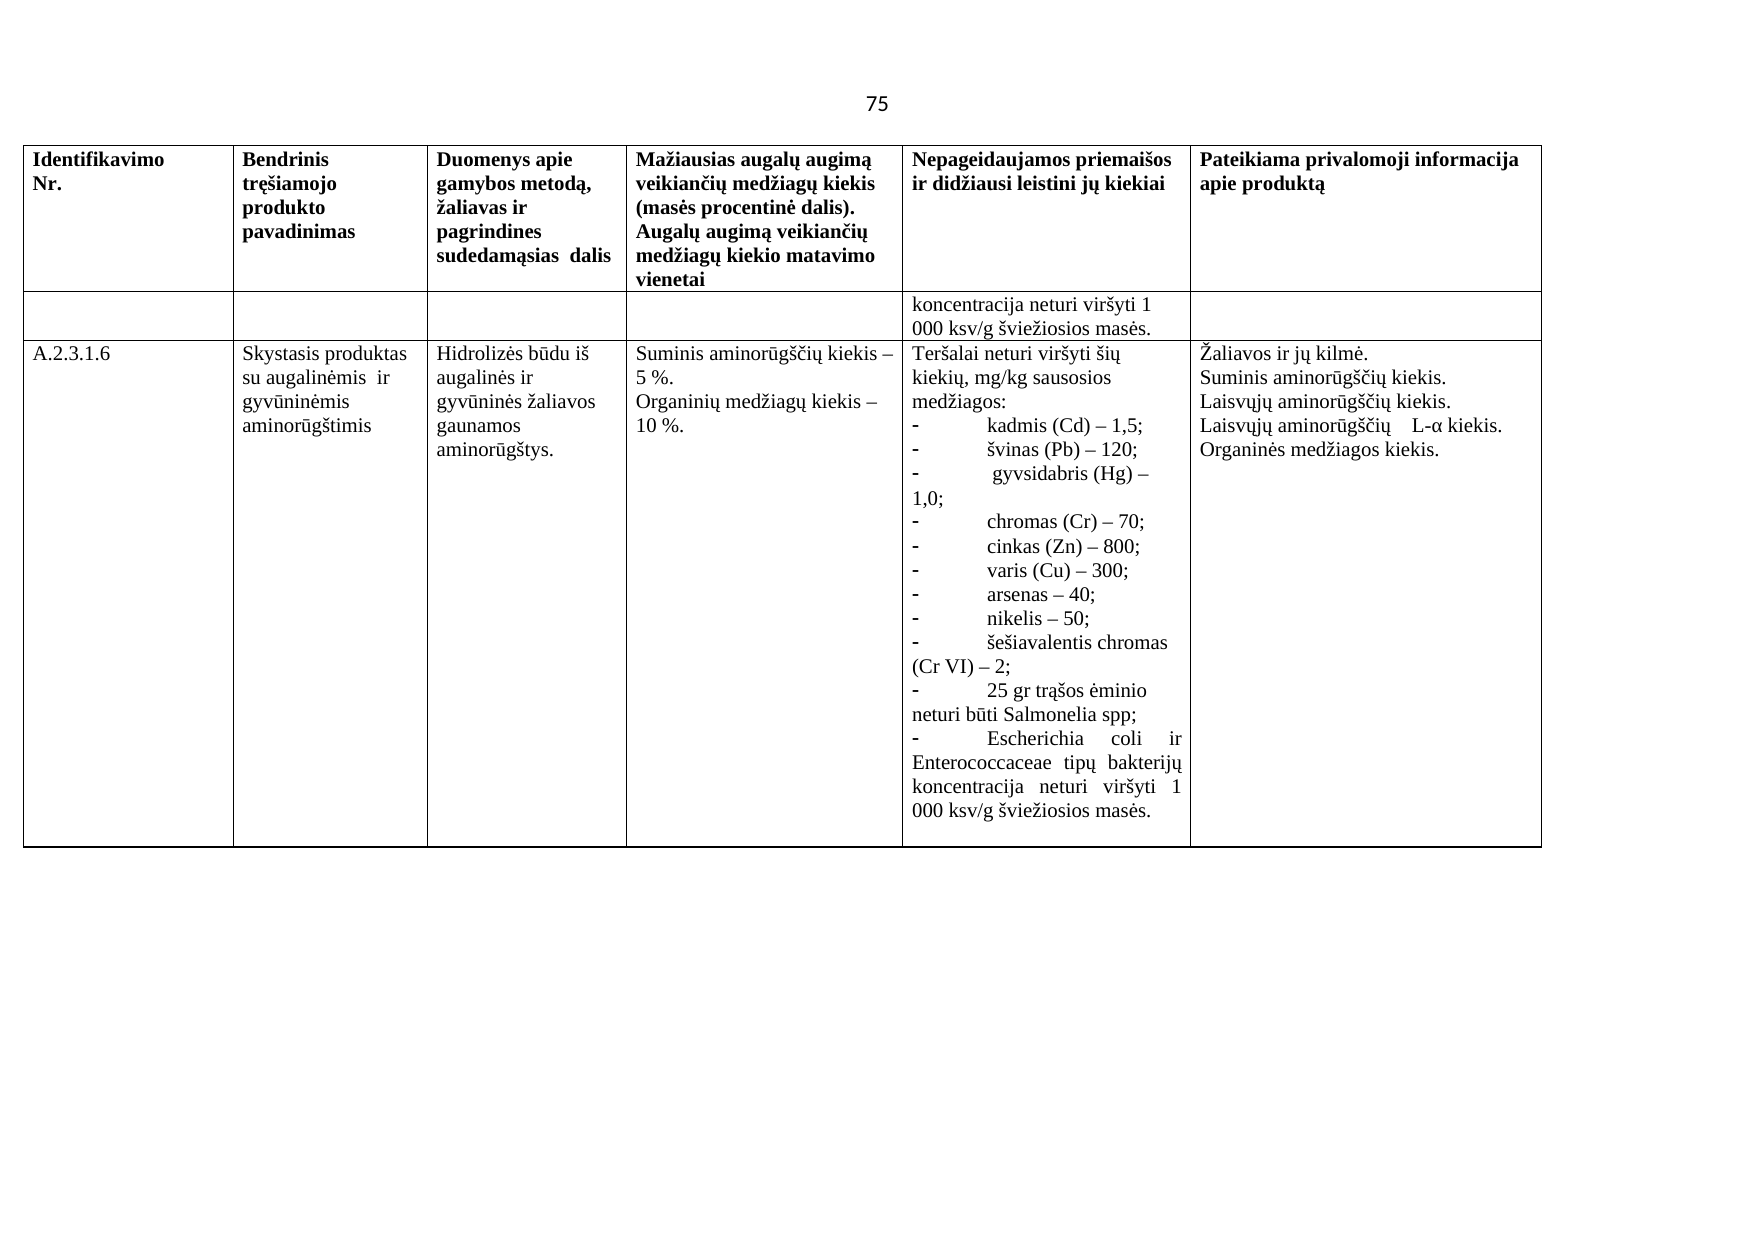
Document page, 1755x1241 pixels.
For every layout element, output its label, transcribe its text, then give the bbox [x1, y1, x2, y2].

table_cell Teršalai neturi viršyti šių kiekių, mg/kg sausosios medžiagos:  kadmis (Cd) – 1,5;  švinas (Pb) – 120;  gyvsidabris (Hg) – 1,0;  chromas (Cr) – 70;  cinkas (Zn) – 800;  varis (Cu) – 300;  arsenas – 40;  nikelis – 50;  šešiavalentis chromas (Cr VI) – 2;  25 gr trąšos ėminio neturi būti Salmonelia spp;  Escherichia coli ir Enterococcaceae tipų bakterijų koncentracija neturi viršyti 1 000 ksv/g šviežiosios masės. [903, 341, 1190, 846]
table_cell Žaliavos ir jų kilmė. Suminis aminorūgščių kiekis. Laisvųjų aminorūgščių kiekis. Laisvųjų aminorūgščių L-α kiekis. Organinės medžiagos kiekis. [1191, 341, 1541, 846]
table_cell [627, 292, 902, 340]
table_header Duomenys apie gamybos metodą, žaliavas ir pagrindines sudedamąsias dalis [428, 146, 626, 291]
table_header Mažiausias augalų augimą veikiančių medžiagų kiekis (masės procentinė dalis). Augalų augimą veikiančių medžiagų kiekio matavimo vienetai [627, 146, 902, 291]
table_cell koncentracija neturi viršyti 1 000 ksv/g šviežiosios masės. [903, 292, 1190, 340]
table_header Nepageidaujamos priemaišos ir didžiausi leistini jų kiekiai [903, 146, 1190, 291]
table_cell Suminis aminorūgščių kiekis – 5 %. Organinių medžiagų kiekis – 10 %. [627, 341, 902, 846]
table_header Identifikavimo Nr. [24, 146, 233, 291]
table_cell [24, 292, 233, 340]
table_cell [1191, 292, 1541, 340]
table_cell A.2.3.1.6 [24, 341, 233, 846]
table_header Pateikiama privalomoji informacija apie produktą [1191, 146, 1541, 291]
table_header Bendrinis tręšiamojo produkto pavadinimas [234, 146, 427, 291]
table_cell [234, 292, 427, 340]
table_cell Hidrolizės būdu iš augalinės ir gyvūninės žaliavos gaunamos aminorūgštys. [428, 341, 626, 846]
table_cell [428, 292, 626, 340]
table_cell Skystasis produktas su augalinėmis ir gyvūninėmis aminorūgštimis [234, 341, 427, 846]
